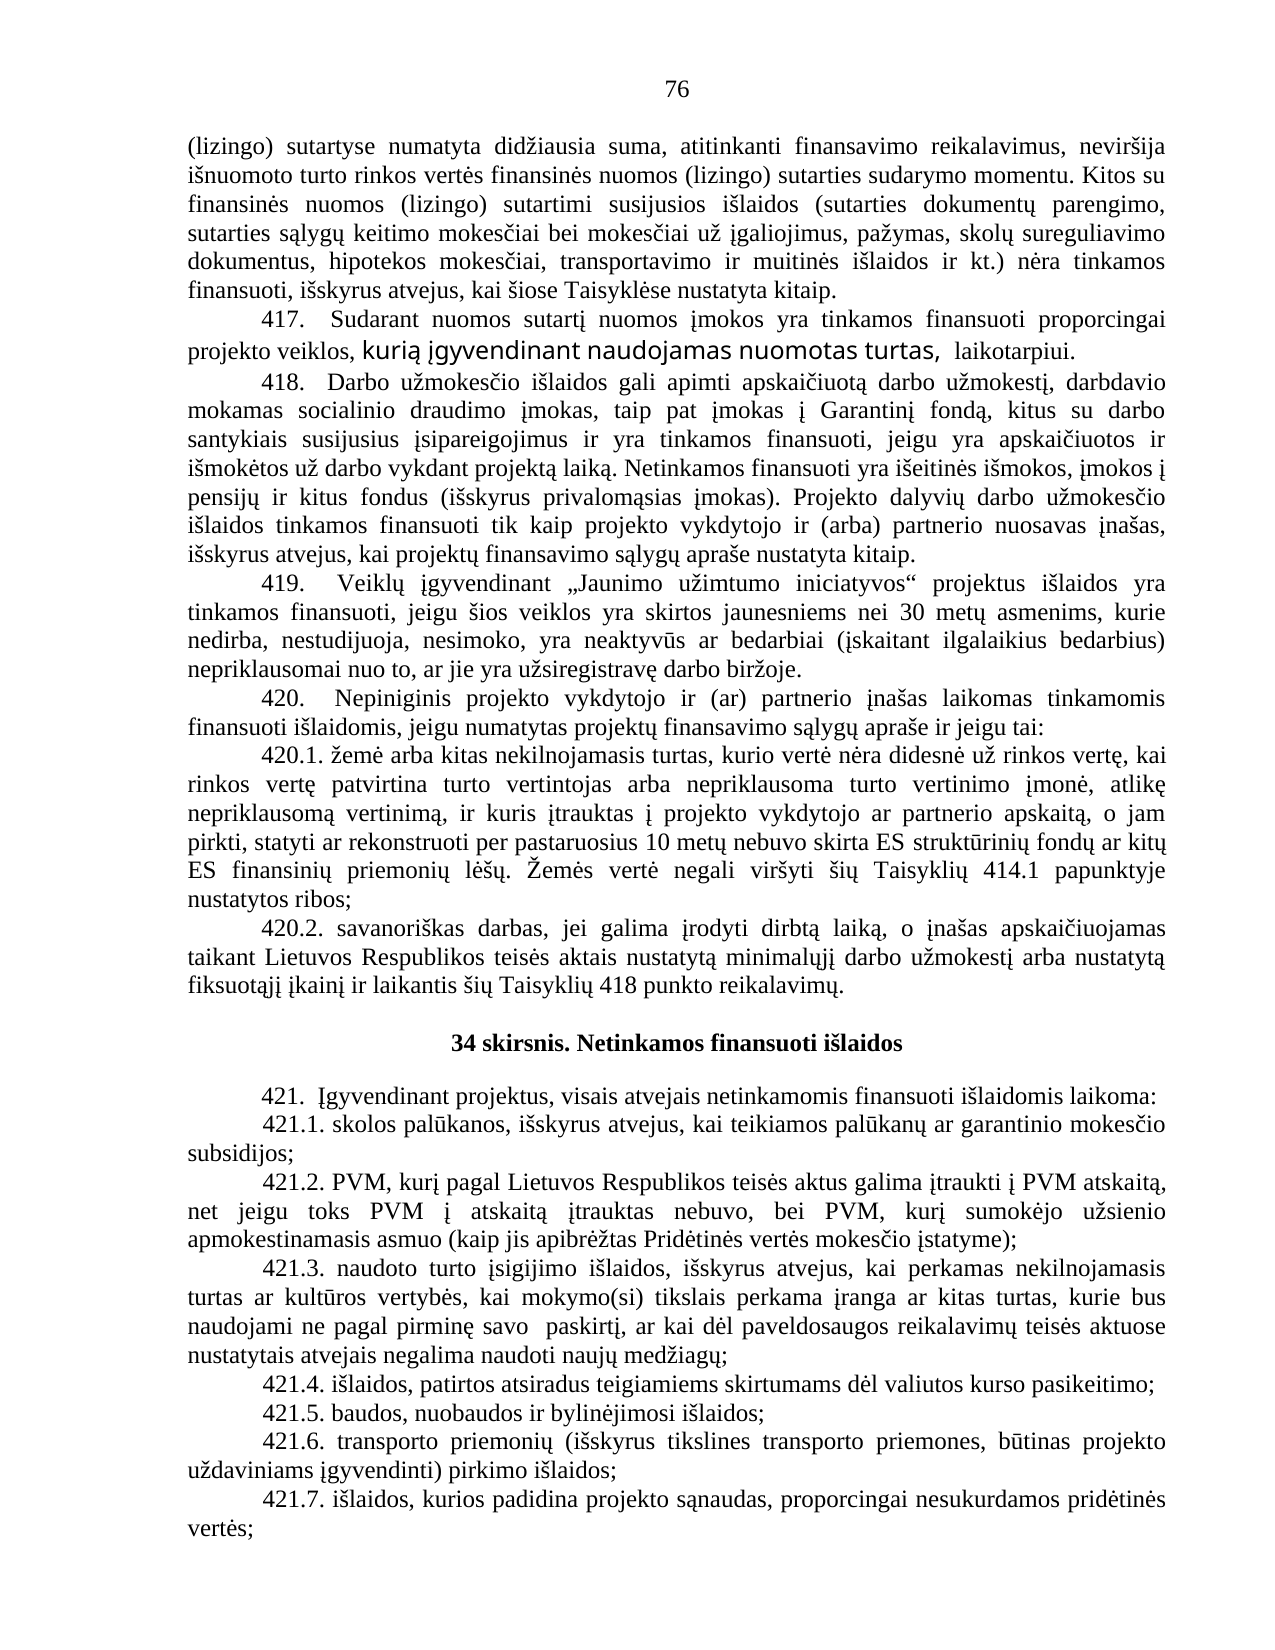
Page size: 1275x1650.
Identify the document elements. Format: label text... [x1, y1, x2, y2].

text 421.2. PVM, kurį pagal Lietuvos Respublikos teisės aktus galima įtraukti į PVM atskaitą, net jeigu toks PVM į atskaitą įtrauktas nebuvo, bei PVM, kurį sumokėjo užsienio apmokestinamasis asmuo (kaip jis apibrėžtas Pridėtinės vertės mokesčio įstatyme); [187, 1167, 1167, 1253]
text 34 skirsnis. Netinkamos finansuoti išlaidos [246, 1028, 1107, 1057]
text 417. Sudarant nuomos sutartį nuomos įmokos yra tinkamos finansuoti proporcingai projekto veiklos, kurią įgyvendinant naudojamas nuomotas turtas, laikotarpiui. [187, 304, 1167, 367]
text 421.1. skolos palūkanos, išskyrus atvejus, kai teikiamos palūkanų ar garantinio mokesčio subsidijos; [187, 1109, 1167, 1167]
text 419. Veiklų įgyvendinant „Jaunimo užimtumo iniciatyvos“ projektus išlaidos yra tinkamos finansuoti, jeigu šios veiklos yra skirtos jaunesniems nei 30 metų asmenims, kurie nedirba, nestudijuoja, nesimoko, yra neaktyvūs ar bedarbiai (įskaitant ilgalaikius bedarbius) nepriklausomai nuo to, ar jie yra užsiregistravę darbo biržoje. [187, 568, 1167, 683]
text 421.7. išlaidos, kurios padidina projekto sąnaudas, proporcingai nesukurdamos pridėtinės vertės; [187, 1484, 1167, 1541]
text 421.3. naudoto turto įsigijimo išlaidos, išskyrus atvejus, kai perkamas nekilnojamasis turtas ar kultūros vertybės, kai mokymo(si) tikslais perkama įranga ar kitas turtas, kurie bus naudojami ne pagal pirminę savo paskirtį, ar kai dėl paveldosaugos reikalavimų teisės aktuose nustatytais atvejais negalima naudoti naujų medžiagų; [187, 1253, 1167, 1369]
text 420.1. žemė arba kitas nekilnojamasis turtas, kurio vertė nėra didesnė už rinkos vertę, kai rinkos vertę patvirtina turto vertintojas arba nepriklausoma turto vertinimo įmonė, atlikę nepriklausomą vertinimą, ir kuris įtrauktas į projekto vykdytojo ar partnerio apskaitą, o jam pirkti, statyti ar rekonstruoti per pastaruosius 10 metų nebuvo skirta ES struktūrinių fondų ar kitų ES finansinių priemonių lėšų. Žemės vertė negali viršyti šių Taisyklių 414.1 papunktyje nustatytos ribos; [187, 740, 1167, 913]
text 421.6. transporto priemonių (išskyrus tikslines transporto priemones, būtinas projekto uždaviniams įgyvendinti) pirkimo išlaidos; [187, 1426, 1167, 1484]
text 420. Nepiniginis projekto vykdytojo ir (ar) partnerio įnašas laikomas tinkamomis finansuoti išlaidomis, jeigu numatytas projektų finansavimo sąlygų apraše ir jeigu tai: [187, 683, 1167, 740]
text 421. Įgyvendinant projektus, visais atvejais netinkamomis finansuoti išlaidomis laikoma: [187, 1081, 1167, 1109]
text 421.5. baudos, nuobaudos ir bylinėjimosi išlaidos; [187, 1398, 1167, 1426]
text 420.2. savanoriškas darbas, jei galima įrodyti dirbtą laiką, o įnašas apskaičiuojamas taikant Lietuvos Respublikos teisės aktais nustatytą minimalųjį darbo užmokestį arba nustatytą fiksuotąjį įkainį ir laikantis šių Taisyklių 418 punkto reikalavimų. [187, 913, 1167, 999]
text 421.4. išlaidos, patirtos atsiradus teigiamiems skirtumams dėl valiutos kurso pasikeitimo; [187, 1369, 1167, 1398]
text (lizingo) sutartyse numatyta didžiausia suma, atitinkanti finansavimo reikalavimus, neviršija išnuomoto turto rinkos vertės finansinės nuomos (lizingo) sutarties sudarymo momentu. Kitos su finansinės nuomos (lizingo) sutartimi susijusios išlaidos (sutarties dokumentų parengimo, sutarties sąlygų keitimo mokesčiai bei mokesčiai už įgaliojimus, pažymas, skolų sureguliavimo dokumentus, hipotekos mokesčiai, transportavimo ir muitinės išlaidos ir kt.) nėra tinkamos finansuoti, išskyrus atvejus, kai šiose Taisyklėse nustatyta kitaip. [187, 131, 1167, 304]
text 418. Darbo užmokesčio išlaidos gali apimti apskaičiuotą darbo užmokestį, darbdavio mokamas socialinio draudimo įmokas, taip pat įmokas į Garantinį fondą, kitus su darbo santykiais susijusius įsipareigojimus ir yra tinkamos finansuoti, jeigu yra apskaičiuotos ir išmokėtos už darbo vykdant projektą laiką. Netinkamos finansuoti yra išeitinės išmokos, įmokos į pensijų ir kitus fondus (išskyrus privalomąsias įmokas). Projekto dalyvių darbo užmokesčio išlaidos tinkamos finansuoti tik kaip projekto vykdytojo ir (arba) partnerio nuosavas įnašas, išskyrus atvejus, kai projektų finansavimo sąlygų apraše nustatyta kitaip. [187, 367, 1167, 568]
